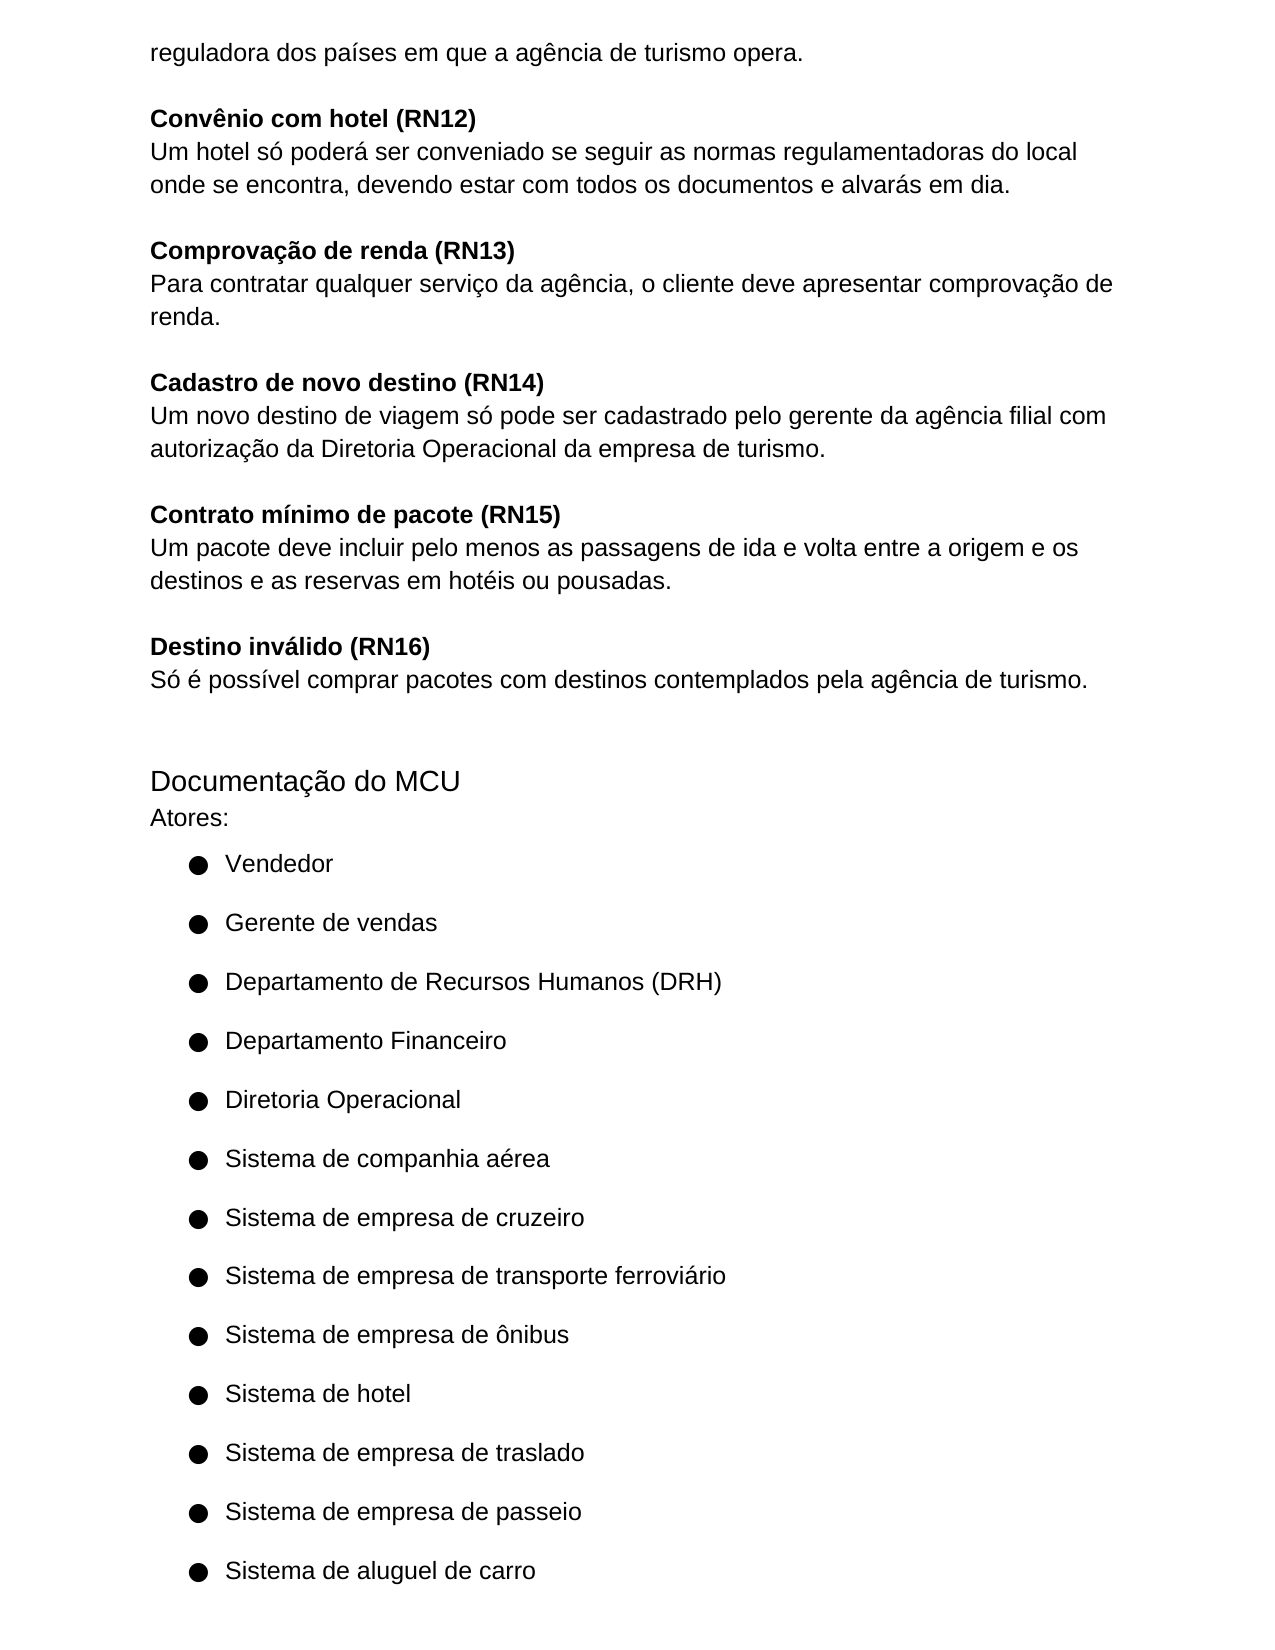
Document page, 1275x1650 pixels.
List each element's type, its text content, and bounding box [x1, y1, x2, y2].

list Diretoria Operacional [187, 1071, 1125, 1122]
text Para contratar qualquer serviço da agência, o cliente deve apresentar comprovação de renda. [150, 269, 1125, 331]
text Contrato mínimo de pacote (RN15) [150, 500, 1125, 529]
list Departamento de Recursos Humanos (DRH) [187, 953, 1125, 1005]
text Atores: [150, 803, 1125, 832]
text Comprovação de renda (RN13) [150, 236, 1125, 265]
list Departamento Financeiro [187, 1012, 1125, 1064]
text Só é possível comprar pacotes com destinos contemplados pela agência de turismo. [150, 665, 1125, 694]
list Sistema de hotel [187, 1366, 1125, 1417]
list Gerente de vendas [187, 895, 1125, 946]
list Vendedor [187, 836, 1125, 887]
list Sistema de empresa de traslado [187, 1424, 1125, 1476]
text Documentação do MCU [150, 764, 1125, 798]
text Um pacote deve incluir pelo menos as passagens de ida e volta entre a origem e os destinos e as reservas em hotéis ou pousadas. [150, 533, 1125, 595]
text Cadastro de novo destino (RN14) [150, 368, 1125, 397]
list Sistema de empresa de passeio [187, 1483, 1125, 1534]
list Sistema de companhia aérea [187, 1130, 1125, 1181]
text reguladora dos países em que a agência de turismo opera. [150, 38, 1125, 67]
list Sistema de empresa de ônibus [187, 1307, 1125, 1358]
text Destino inválido (RN16) [150, 632, 1125, 661]
text Um hotel só poderá ser conveniado se seguir as normas regulamentadoras do local onde se encontra, devendo estar com todos os documentos e alvarás em dia. [150, 137, 1125, 199]
text Um novo destino de viagem só pode ser cadastrado pelo gerente da agência filial com autorização da Diretoria Operacional da empresa de turismo. [150, 401, 1125, 463]
list Sistema de empresa de cruzeiro [187, 1189, 1125, 1240]
list Sistema de aluguel de carro [187, 1542, 1125, 1593]
list Sistema de empresa de transporte ferroviário [187, 1248, 1125, 1299]
text Convênio com hotel (RN12) [150, 104, 1125, 133]
